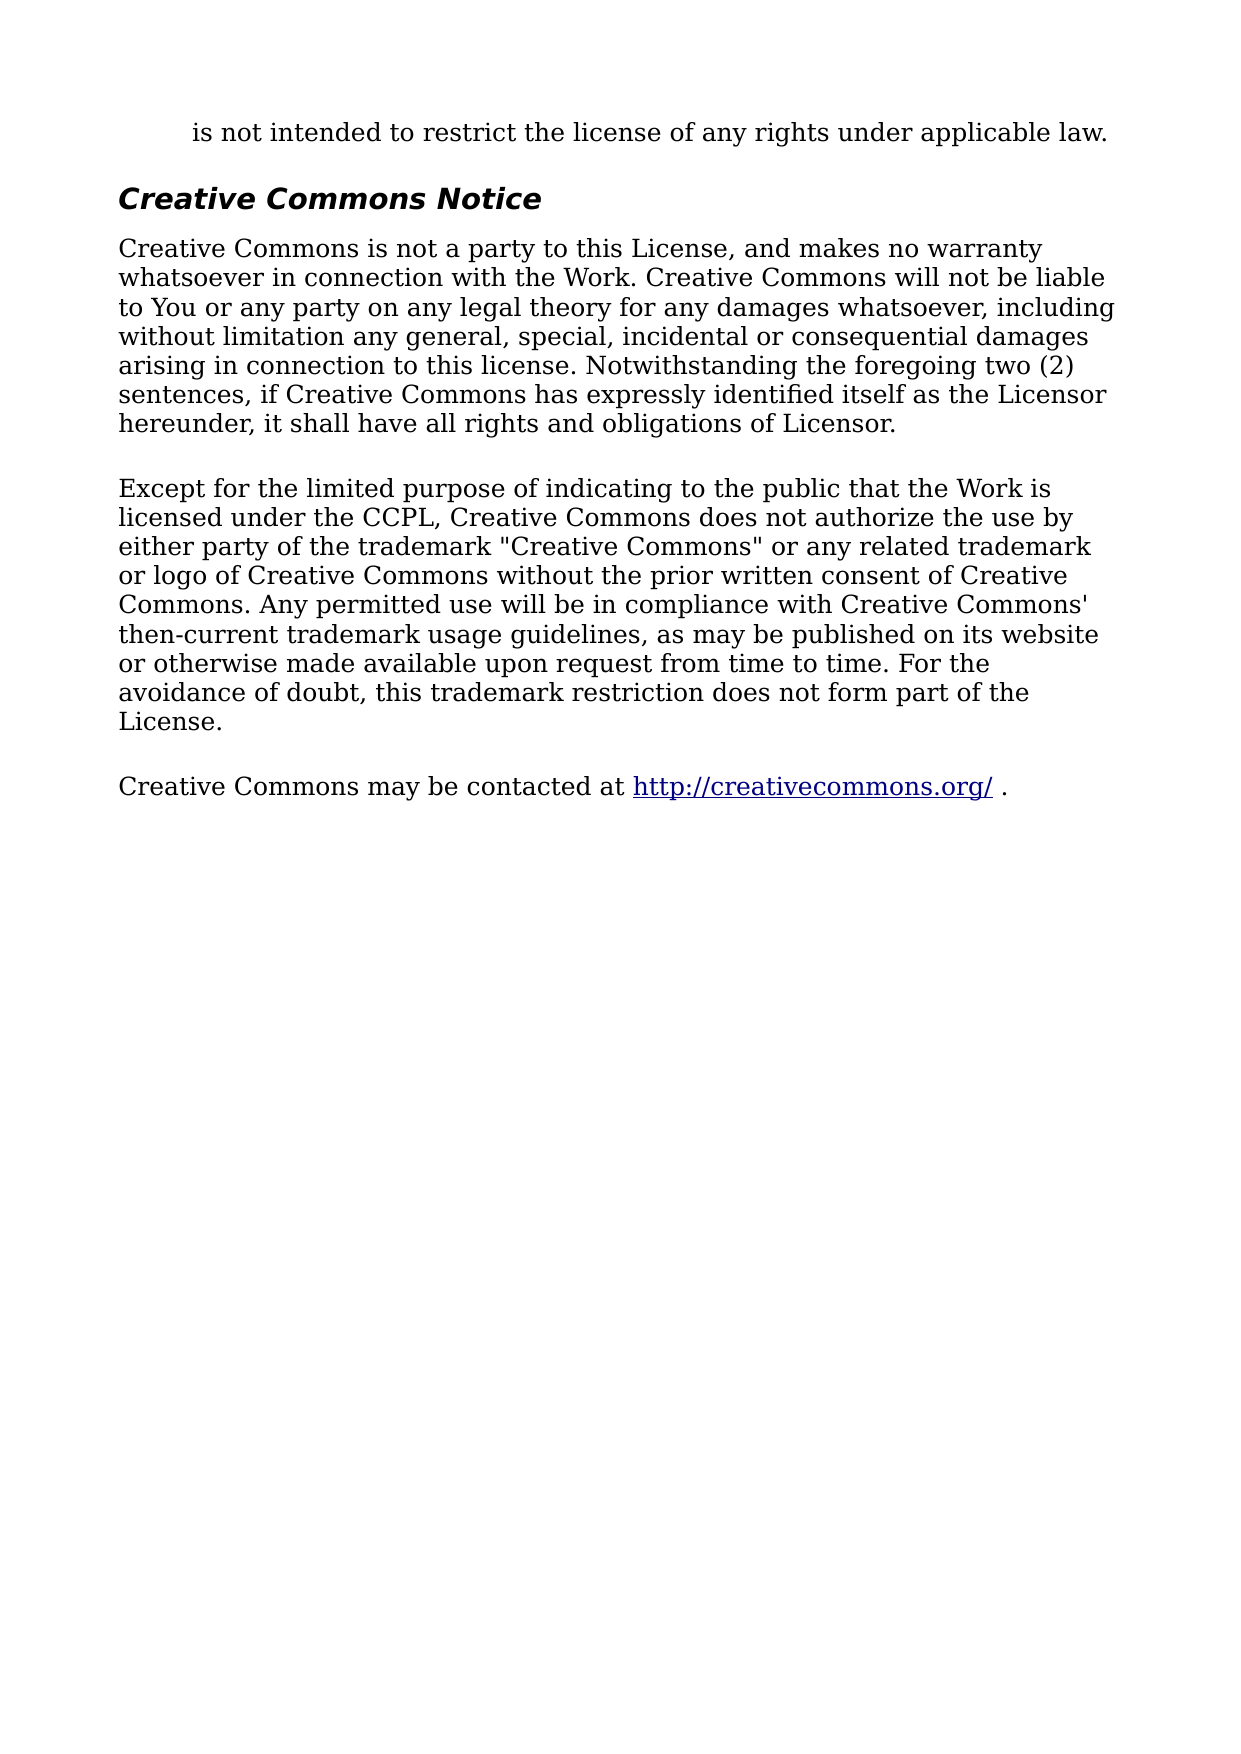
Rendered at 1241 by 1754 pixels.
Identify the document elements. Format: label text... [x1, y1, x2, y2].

text Except for the limited purpose of indicating to the public that the Work is licensed under the CCPL, Creative Commons does not authorize the use by either party of the trademark "Creative Commons" or any related trademark or logo of Creative Commons without the prior written consent of Creative Commons. Any permitted use will be in compliance with Creative Commons' then-current trademark usage guidelines, as may be published on its website or otherwise made available upon request from time to time. For the avoidance of doubt, this trademark restriction does not form part of the License. [118, 474, 1122, 736]
list is not intended to restrict the license of any rights under applicable law. [162, 118, 1122, 147]
subtitle Creative Commons Notice [118, 183, 1122, 217]
text Creative Commons may be contacted at http://creativecommons.org/ . [118, 772, 1122, 801]
text Creative Commons is not a party to this License, and makes no warranty whatsoever in connection with the Work. Creative Commons will not be liable to You or any party on any legal theory for any damages whatsoever, including without limitation any general, special, incidental or consequential damages arising in connection to this license. Notwithstanding the foregoing two (2) sentences, if Creative Commons has expressly identified itself as the Licensor hereunder, it shall have all rights and obligations of Licensor. [118, 234, 1122, 438]
